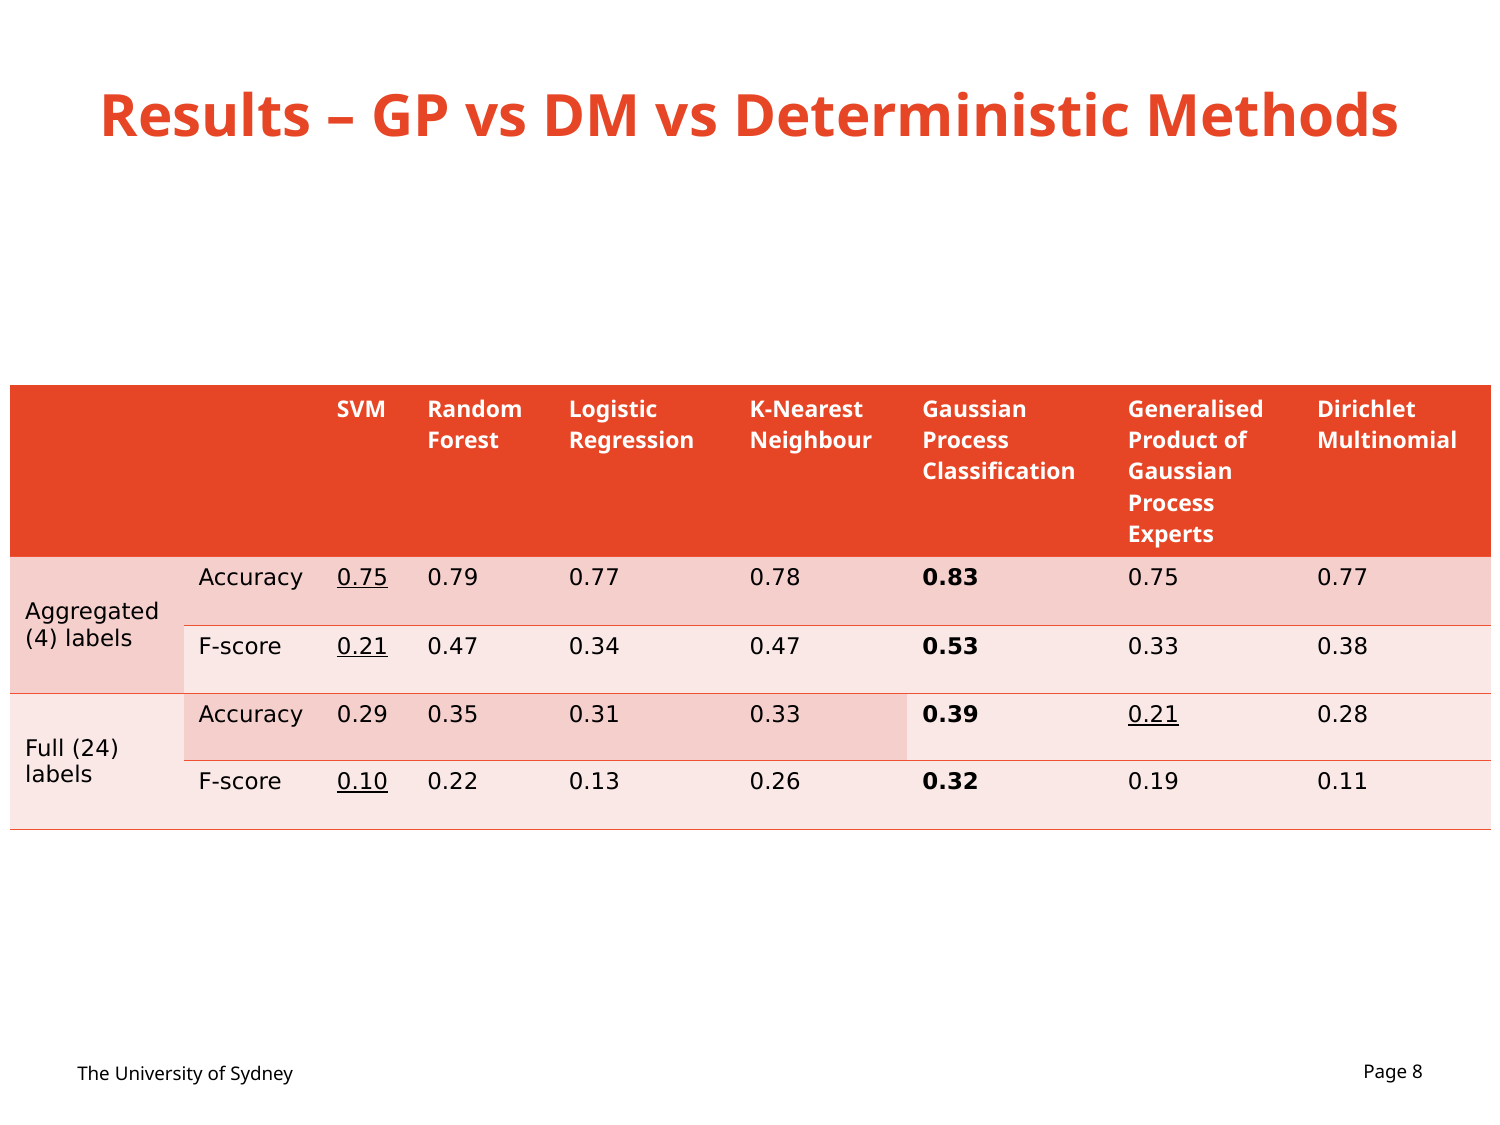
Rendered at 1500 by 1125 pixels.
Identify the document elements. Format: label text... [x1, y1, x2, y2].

table_header Dirichlet Multinomial [1302, 385, 1491, 556]
table_cell 0.75 [1113, 557, 1302, 625]
table_cell 0.11 [1302, 761, 1491, 829]
table_cell Accuracy [184, 694, 322, 760]
table_header SVM [322, 385, 412, 556]
table_cell 0.53 [907, 626, 1113, 693]
table_cell 0.31 [554, 694, 735, 760]
table_cell 0.13 [554, 761, 735, 829]
table_cell 0.33 [1113, 626, 1302, 693]
table_cell 0.75 [322, 557, 412, 625]
table_cell 0.21 [1113, 694, 1302, 760]
table_cell 0.19 [1113, 761, 1302, 829]
table_cell 0.78 [735, 557, 907, 625]
table_cell 0.77 [554, 557, 735, 625]
table_cell F-score [184, 626, 322, 693]
table_header Gaussian Process Classification [907, 385, 1113, 556]
table_cell 0.47 [735, 626, 907, 693]
table_cell 0.77 [1302, 557, 1491, 625]
table_header Logistic Regression [554, 385, 735, 556]
table_cell 0.32 [907, 761, 1113, 829]
table_cell 0.79 [412, 557, 554, 625]
table_cell 0.26 [735, 761, 907, 829]
table_cell 0.39 [907, 694, 1113, 760]
table_cell 0.29 [322, 694, 412, 760]
table_cell 0.21 [322, 626, 412, 693]
table_cell Full (24) labels [10, 694, 184, 829]
table_cell Aggregated (4) labels [10, 557, 184, 693]
table_cell Accuracy [184, 557, 322, 625]
table_cell F-score [184, 761, 322, 829]
table_cell 0.34 [554, 626, 735, 693]
table_cell 0.22 [412, 761, 554, 829]
table_header [10, 385, 184, 556]
table_cell 0.38 [1302, 626, 1491, 693]
table_cell 0.33 [735, 694, 907, 760]
title Results – GP vs DM vs Deterministic Methods [75, 19, 1425, 207]
table_header K-Nearest Neighbour [735, 385, 907, 556]
table_header Generalised Product of Gaussian Process Experts [1113, 385, 1302, 556]
table_cell 0.47 [412, 626, 554, 693]
table_header [184, 385, 322, 556]
table_cell 0.83 [907, 557, 1113, 625]
table_cell 0.10 [322, 761, 412, 829]
table_header Random Forest [412, 385, 554, 556]
table_cell 0.28 [1302, 694, 1491, 760]
table_cell 0.35 [412, 694, 554, 760]
